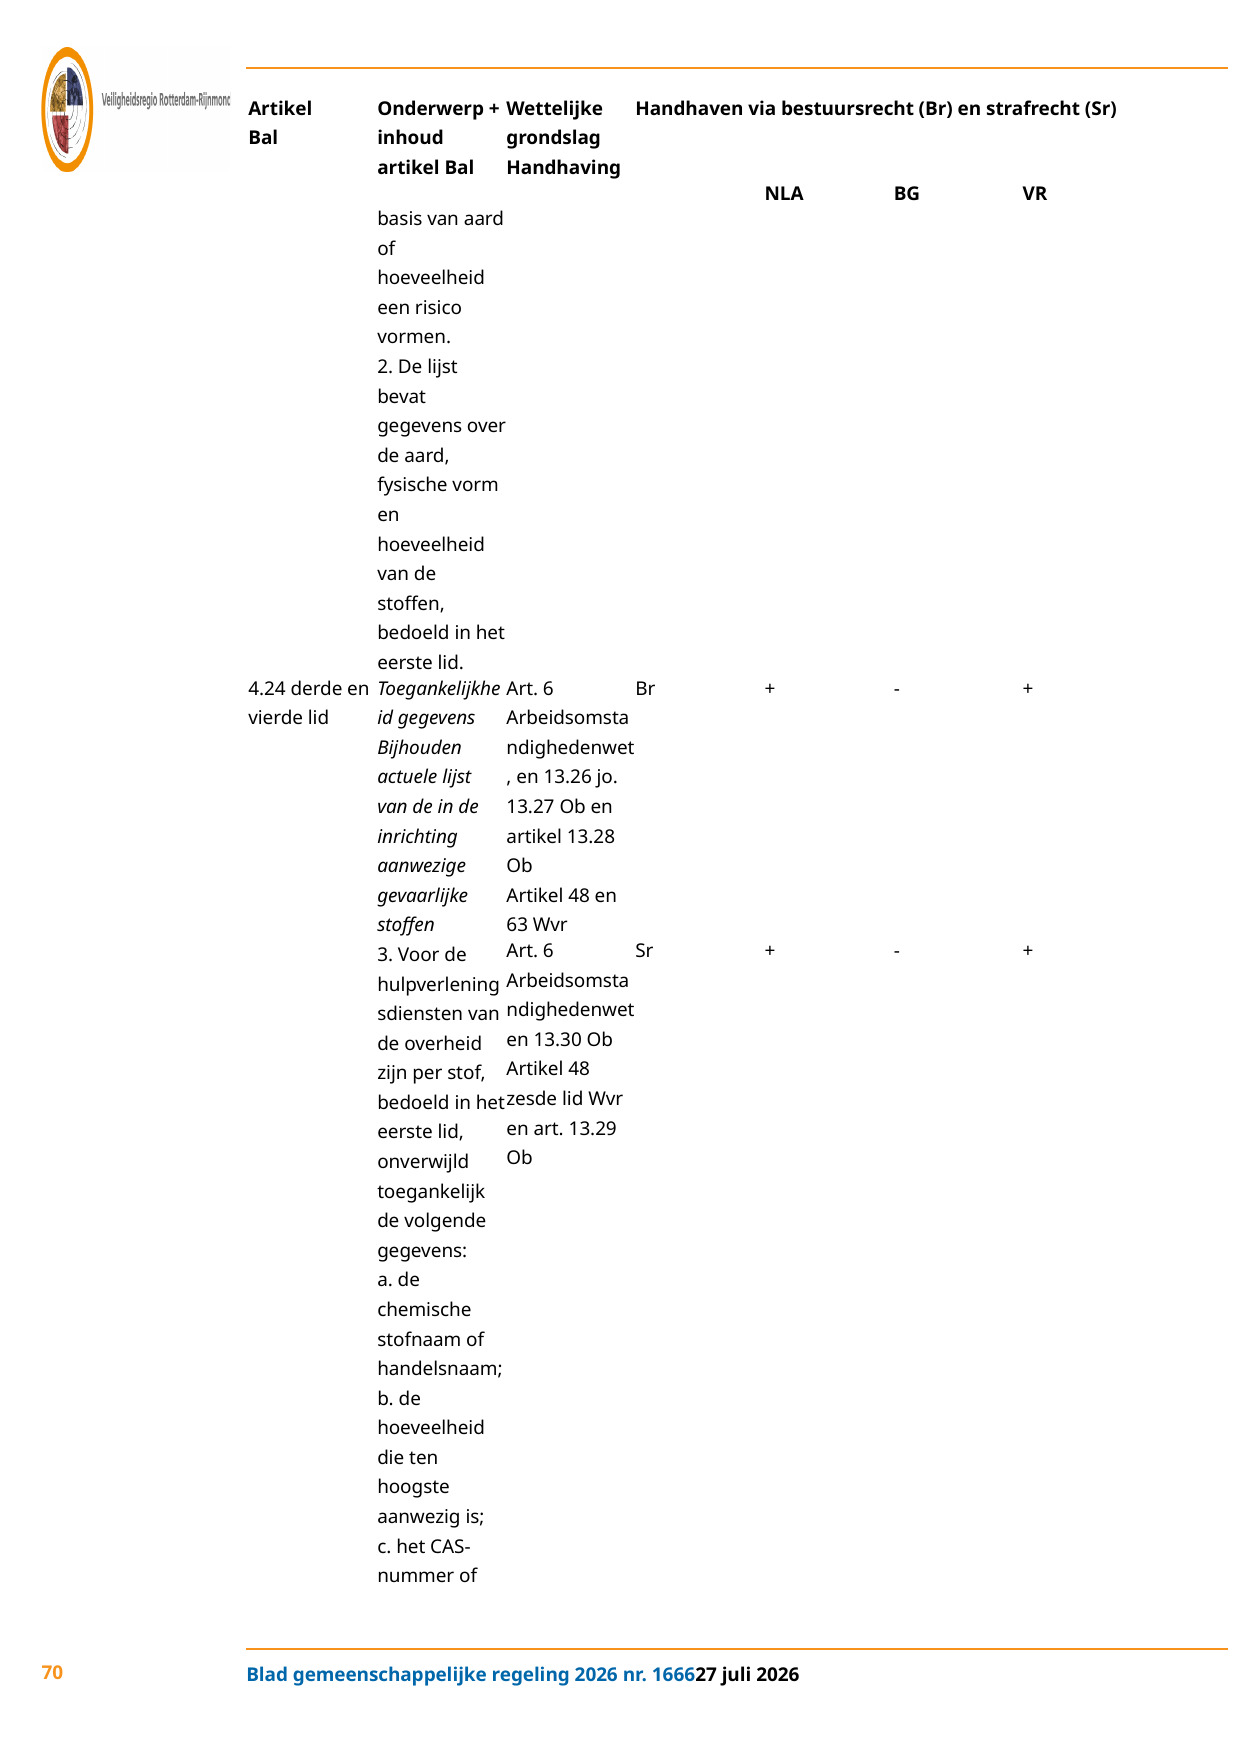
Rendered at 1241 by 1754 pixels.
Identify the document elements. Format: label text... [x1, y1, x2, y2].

table_cell [635, 205, 764, 675]
table_cell [635, 180, 764, 205]
table_cell [894, 205, 1022, 675]
table_cell BG [894, 180, 1022, 205]
table_cell basis van aard of hoeveelheid een risico vormen. 2. De lijst bevat gegevens over de aard, fysische vorm en hoeveelheid van de stoffen, bedoeld in het eerste lid. [377, 205, 506, 675]
table_header Artikel Bal [248, 95, 377, 180]
table_cell [506, 180, 635, 205]
table_header Handhaven via bestuursrecht (Br) en strafrecht (Sr) [635, 95, 1152, 180]
table_cell Art. 6 Arbeidsomstandighedenwet en 13.30 Ob Artikel 48 zesde lid Wvr en art. 13.29 Ob [506, 937, 635, 1588]
table_cell NLA [764, 180, 893, 205]
table_header Onderwerp + inhoud artikel Bal [377, 95, 506, 180]
table_cell + [764, 937, 893, 1588]
table_cell [764, 205, 893, 675]
table_cell - [894, 675, 1022, 937]
table_cell [506, 205, 635, 675]
table_cell VR [1023, 180, 1152, 205]
table_cell [248, 180, 377, 205]
table_cell - [894, 937, 1022, 1588]
table_cell Br [635, 675, 764, 937]
table_cell + [1023, 675, 1152, 937]
table_cell + [764, 675, 893, 937]
table_cell [248, 205, 377, 675]
table_cell Art. 6 Arbeidsomstandighedenwet, en 13.26 jo. 13.27 Ob en artikel 13.28 Ob Artikel 48 en 63 Wvr [506, 675, 635, 937]
table_cell [377, 180, 506, 205]
table_cell [1023, 205, 1152, 675]
table_header Wettelijke grondslag Handhaving [506, 95, 635, 180]
table_cell Toegankelijkheid gegevens Bijhouden actuele lijst van de in de inrichting aanwezige gevaarlijke stoffen 3. Voor de hulpverleningsdiensten van de overheid zijn per stof, bedoeld in het eerste lid, onverwijld toegankelijk de volgende gegevens: a. de chemische stofnaam of handelsnaam; b. de hoeveelheid die ten hoogste aanwezig is; c. het CAS-nummer of [377, 675, 506, 1588]
table_cell + [1023, 937, 1152, 1588]
picture [41, 47, 231, 172]
table_cell Sr [635, 937, 764, 1588]
table_cell 4.24 derde en vierde lid [248, 675, 377, 1588]
